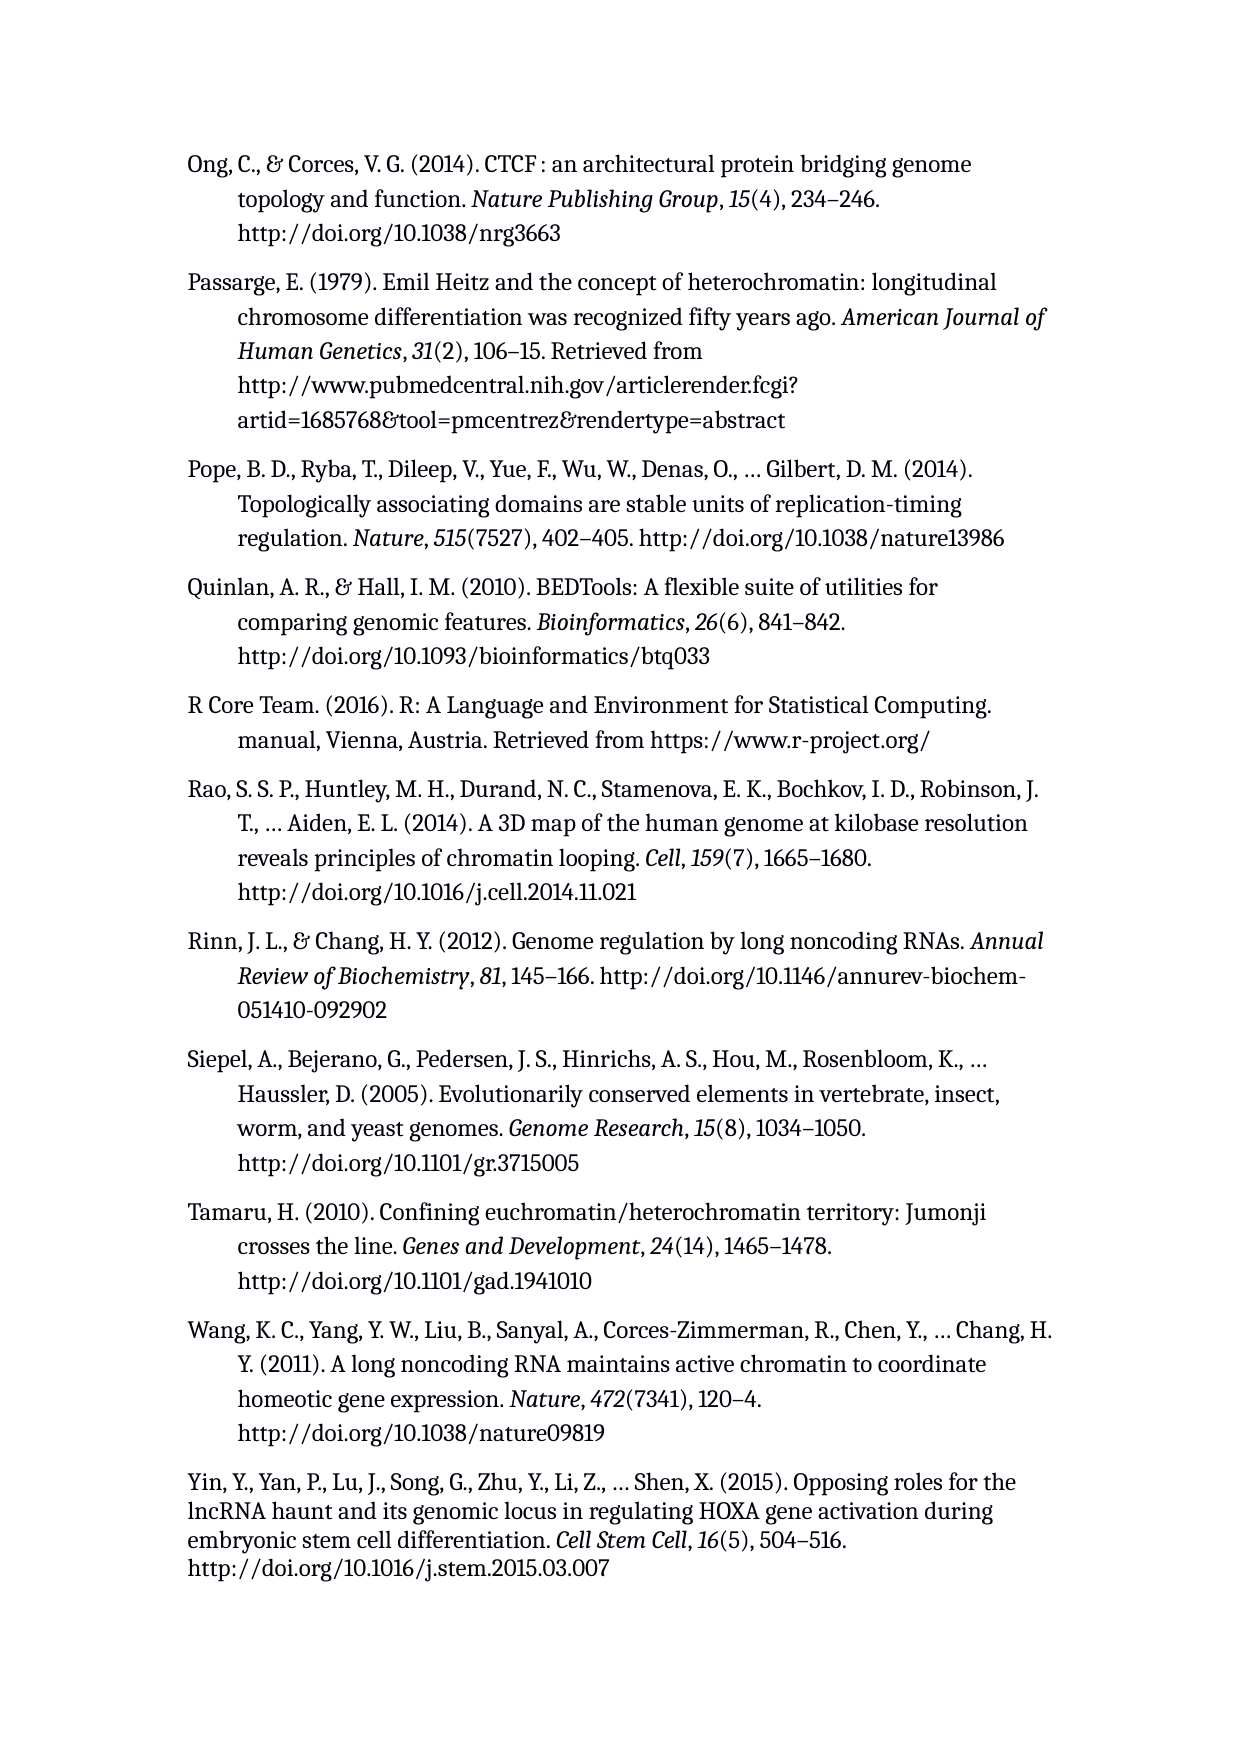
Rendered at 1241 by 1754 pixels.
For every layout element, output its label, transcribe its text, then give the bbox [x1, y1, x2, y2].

text Tamaru, H. (2010). Confining euchromatin/heterochromatin territory: Jumonji crosses the line. Genes and Development, 24(14), 1465–1478. http://doi.org/10.1101/gad.1941010 [187, 1198, 1053, 1295]
text Siepel, A., Bejerano, G., Pedersen, J. S., Hinrichs, A. S., Hou, M., Rosenbloom, K., … Haussler, D. (2005). Evolutionarily conserved elements in vertebrate, insect, worm, and yeast genomes. Genome Research, 15(8), 1034–1050. http://doi.org/10.1101/gr.3715005 [187, 1045, 1053, 1177]
text Yin, Y., Yan, P., Lu, J., Song, G., Zhu, Y., Li, Z., … Shen, X. (2015). Opposing roles for the lncRNA haunt and its genomic locus in regulating HOXA gene activation during embryonic stem cell differentiation. Cell Stem Cell, 16(5), 504–516. http://doi.org/10.1016/j.stem.2015.03.007 [187, 1468, 1053, 1583]
text Rao, S. S. P., Huntley, M. H., Durand, N. C., Stamenova, E. K., Bochkov, I. D., Robinson, J. T., … Aiden, E. L. (2014). A 3D map of the human genome at kilobase resolution reveals principles of chromatin looping. Cell, 159(7), 1665–1680. http://doi.org/10.1016/j.cell.2014.11.021 [187, 774, 1053, 907]
text Quinlan, A. R., & Hall, I. M. (2010). BEDTools: A flexible suite of utilities for comparing genomic features. Bioinformatics, 26(6), 841–842. http://doi.org/10.1093/bioinformatics/btq033 [187, 573, 1053, 671]
text R Core Team. (2016). R: A Language and Environment for Statistical Computing. manual, Vienna, Austria. Retrieved from https://www.r-project.org/ [187, 691, 1053, 754]
text Wang, K. C., Yang, Y. W., Liu, B., Sanyal, A., Corces-Zimmerman, R., Chen, Y., … Chang, H. Y. (2011). A long noncoding RNA maintains active chromatin to coordinate homeotic gene expression. Nature, 472(7341), 120–4. http://doi.org/10.1038/nature09819 [187, 1316, 1053, 1448]
text Rinn, J. L., & Chang, H. Y. (2012). Genome regulation by long noncoding RNAs. Annual Review of Biochemistry, 81, 145–166. http://doi.org/10.1146/annurev-biochem-051410-092902 [187, 927, 1053, 1025]
text Pope, B. D., Ryba, T., Dileep, V., Yue, F., Wu, W., Denas, O., … Gilbert, D. M. (2014). Topologically associating domains are stable units of replication-timing regulation. Nature, 515(7527), 402–405. http://doi.org/10.1038/nature13986 [187, 455, 1053, 553]
text Passarge, E. (1979). Emil Heitz and the concept of heterochromatin: longitudinal chromosome differentiation was recognized fifty years ago. American Journal of Human Genetics, 31(2), 106–15. Retrieved from http://www.pubmedcentral.nih.gov/articlerender.fcgi?artid=1685768&tool=pmcentrez&rendertype=abstract [187, 268, 1053, 435]
text Ong, C., & Corces, V. G. (2014). CTCF : an architectural protein bridging genome topology and function. Nature Publishing Group, 15(4), 234–246. http://doi.org/10.1038/nrg3663 [187, 150, 1053, 248]
